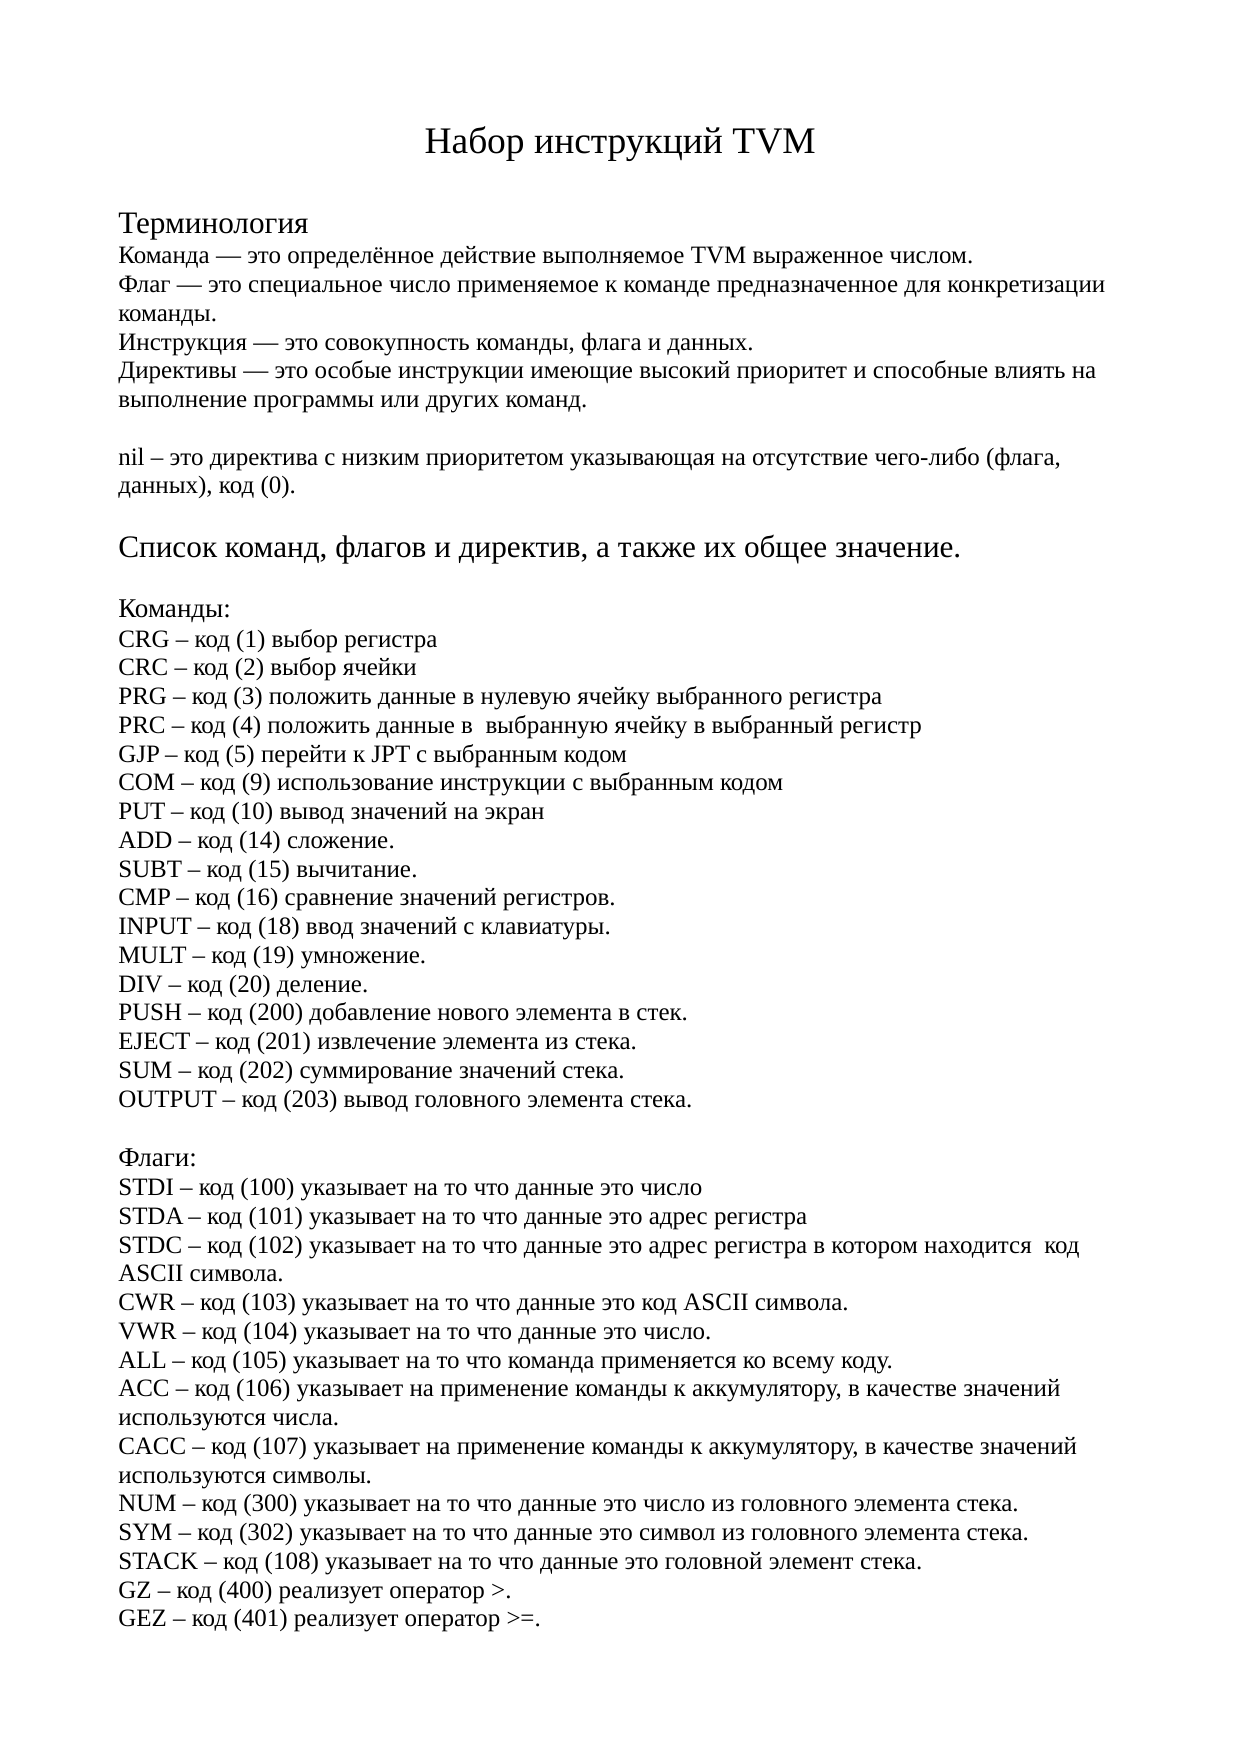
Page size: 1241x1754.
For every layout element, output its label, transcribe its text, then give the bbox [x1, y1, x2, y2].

text STDI – код (100) указывает на то что данные это число [118, 1172, 1122, 1201]
text Команды: [118, 592, 1122, 624]
text GEZ – код (401) реализует оператор >=. [118, 1603, 1122, 1632]
text Директивы — это особые инструкции имеющие высокий приоритет и способные влиять на выполнение программы или других команд. [118, 355, 1122, 413]
text STACK – код (108) указывает на то что данные это головной элемент стека. [118, 1546, 1122, 1575]
text ALL – код (105) указывает на то что команда применяется ко всему коду. [118, 1345, 1122, 1373]
text MULT – код (19) умножение. [118, 940, 1122, 969]
text ADD – код (14) сложение. [118, 825, 1122, 854]
text Флаг — это специальное число применяемое к команде предназначенное для конкретизации команды. [118, 269, 1122, 327]
text CWR – код (103) указывает на то что данные это код ASCII символа. [118, 1287, 1122, 1316]
text PRC – код (4) положить данные в выбранную ячейку в выбранный регистр [118, 710, 1122, 739]
text DIV – код (20) деление. [118, 969, 1122, 997]
text COM – код (9) использование инструкции с выбранным кодом [118, 767, 1122, 796]
text CACC – код (107) указывает на применение команды к аккумулятору, в качестве значений используются символы. [118, 1431, 1122, 1488]
text Флаги: [118, 1141, 1122, 1172]
text PUT – код (10) вывод значений на экран [118, 796, 1122, 825]
text VWR – код (104) указывает на то что данные это число. [118, 1316, 1122, 1345]
text CRC – код (2) выбор ячейки [118, 652, 1122, 681]
text CMP – код (16) сравнение значений регистров. [118, 882, 1122, 911]
text CRG – код (1) выбор регистра [118, 624, 1122, 652]
text SUM – код (202) суммирование значений стека. [118, 1055, 1122, 1084]
text Список команд, флагов и директив, а также их общее значение. [118, 528, 1122, 564]
text SYM – код (302) указывает на то что данные это символ из головного элемента стека. [118, 1517, 1122, 1546]
text GJP – код (5) перейти к JPT с выбранным кодом [118, 739, 1122, 767]
text PUSH – код (200) добавление нового элемента в стек. [118, 997, 1122, 1026]
text STDC – код (102) указывает на то что данные это адрес регистра в котором находится код ASCII символа. [118, 1230, 1122, 1287]
text GZ – код (400) реализует оператор >. [118, 1575, 1122, 1603]
text Команда — это определённое действие выполняемое TVM выраженное числом. [118, 240, 1122, 269]
text Набор инструкций TVM [118, 118, 1122, 161]
text INPUT – код (18) ввод значений с клавиатуры. [118, 911, 1122, 940]
text Инструкция — это совокупность команды, флага и данных. [118, 327, 1122, 355]
text NUM – код (300) указывает на то что данные это число из головного элемента стека. [118, 1488, 1122, 1517]
text OUTPUT – код (203) вывод головного элемента стека. [118, 1084, 1122, 1112]
text Терминология [118, 204, 1122, 240]
text nil – это директива с низким приоритетом указывающая на отсутствие чего-либо (флага, данных), код (0). [118, 442, 1122, 499]
text ACC – код (106) указывает на применение команды к аккумулятору, в качестве значений используются числа. [118, 1373, 1122, 1431]
text EJECT – код (201) извлечение элемента из стека. [118, 1026, 1122, 1055]
text SUBT – код (15) вычитание. [118, 854, 1122, 882]
text PRG – код (3) положить данные в нулевую ячейку выбранного регистра [118, 681, 1122, 710]
text STDA – код (101) указывает на то что данные это адрес регистра [118, 1201, 1122, 1230]
